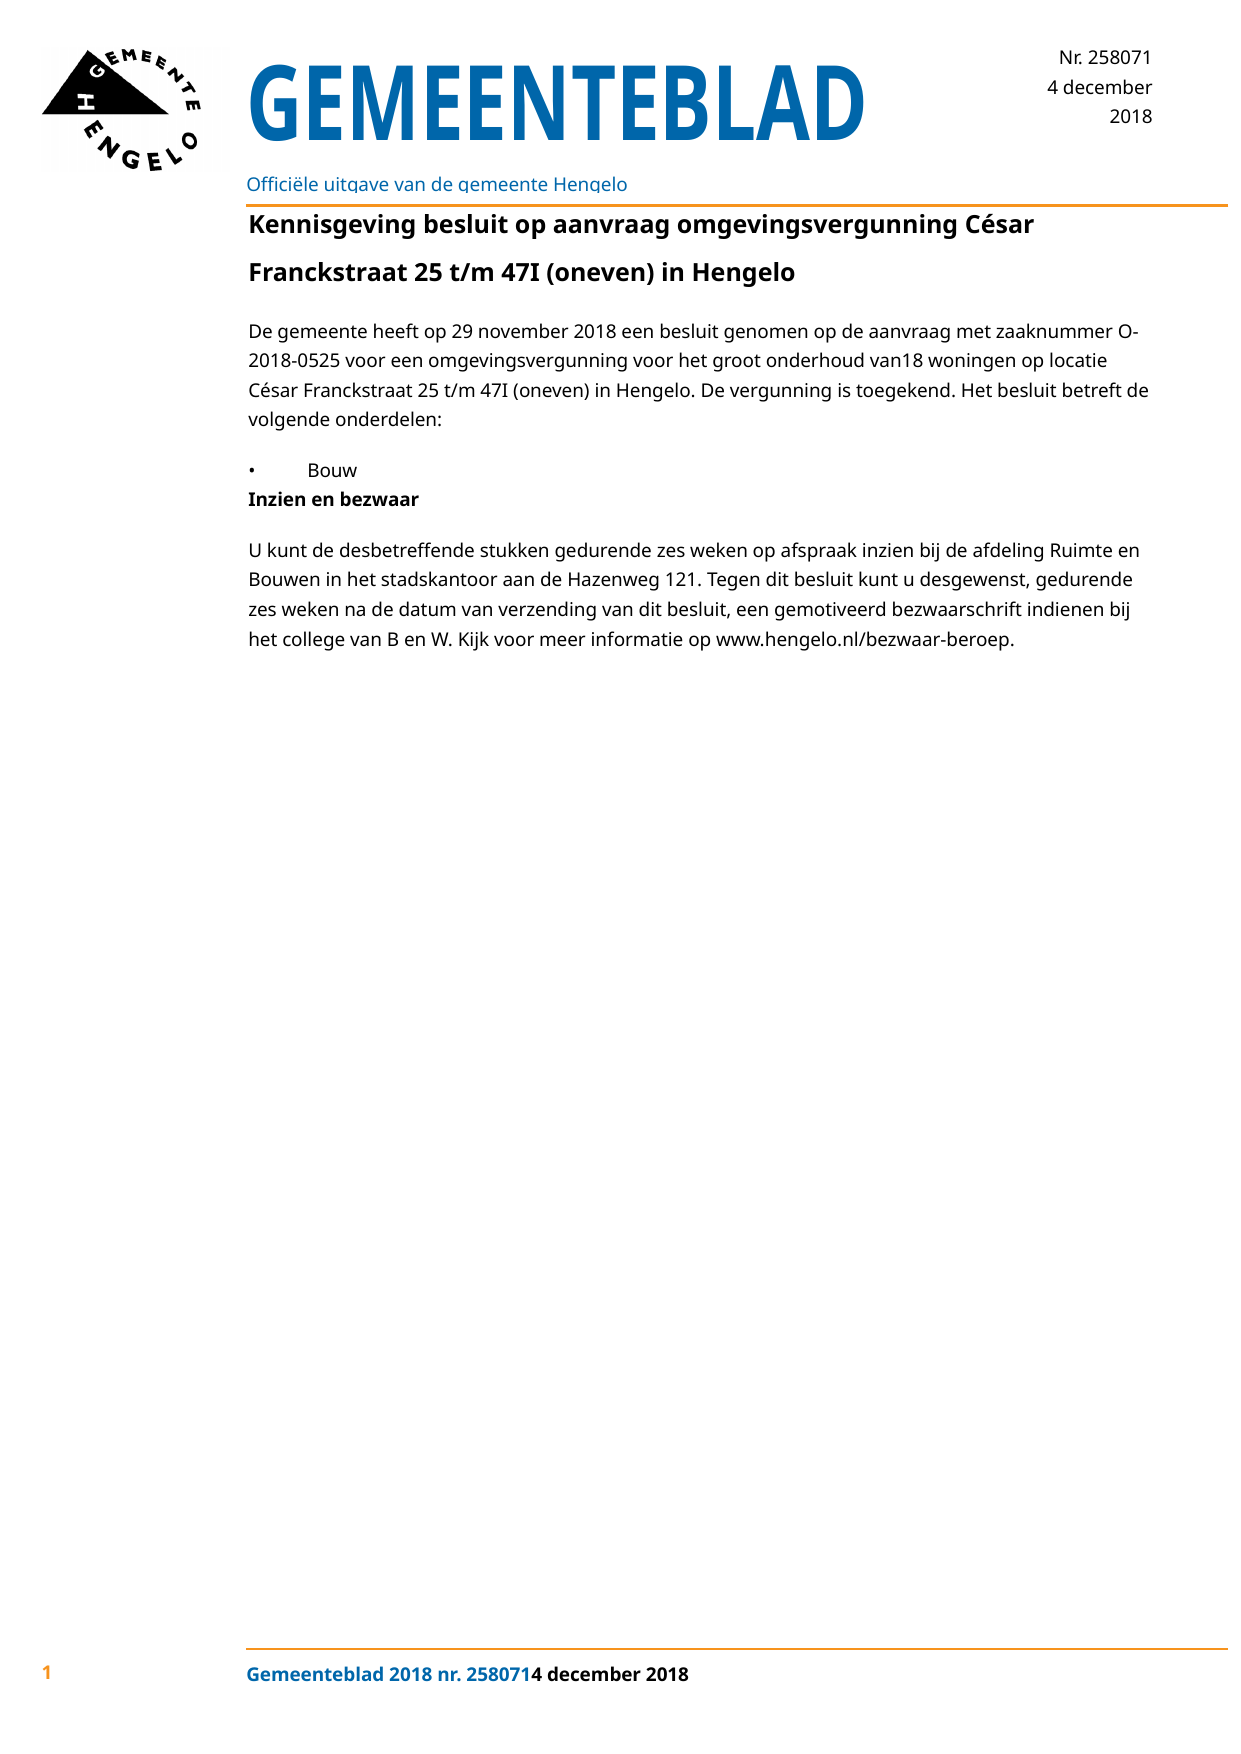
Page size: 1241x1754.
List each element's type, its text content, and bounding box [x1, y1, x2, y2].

text Kennisgeving besluit op aanvraag omgevingsvergunning César Franckstraat 25 t/m 47I (oneven) in Hengelo [248, 207, 1152, 288]
text U kunt de desbetreffende stukken gedurende zes weken op afspraak inzien bij de afdeling Ruimte en Bouwen in het stadskantoor aan de Hazenweg 121. Tegen dit besluit kunt u desgewenst, gedurende zes weken na de datum van verzending van dit besluit, een gemotiveerd bezwaarschrift indienen bij het college van B en W. Kijk voor meer informatie op www.hengelo.nl/bezwaar-beroep. [248, 537, 1152, 652]
text De gemeente heeft op 29 november 2018 een besluit genomen op de aanvraag met zaaknummer O-2018-0525 voor een omgevingsvergunning voor het groot onderhoud van18 woningen op locatie César Franckstraat 25 t/m 47I (oneven) in Hengelo. De vergunning is toegekend. Het besluit betreft de volgende onderdelen: [248, 318, 1152, 432]
list Bouw [248, 457, 1152, 483]
picture [41, 47, 231, 172]
text Inzien en bezwaar [248, 487, 1152, 512]
